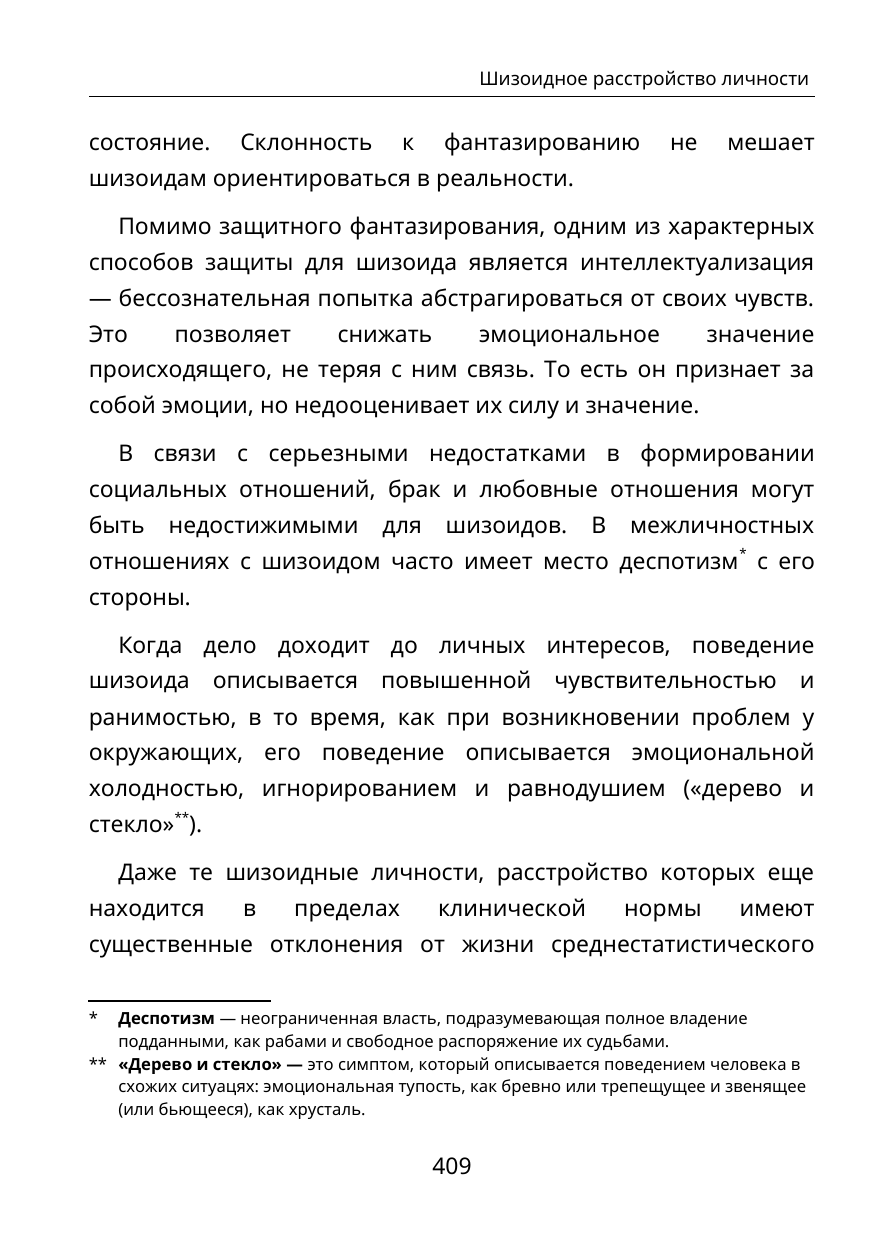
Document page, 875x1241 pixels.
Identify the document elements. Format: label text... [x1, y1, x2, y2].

text В связи с серьезными недостатками в формировании социальных отношений, брак и любовные отношения могут быть недостижимыми для шизоидов. В межличностных отношениях с шизоидом часто имеет место деспотизм с его стороны. [88, 437, 815, 612]
text Деспотизм — неограниченная власть, подразумевающая полное владение подданными, как рабами и свободное распоряжение их судьбами. [88, 1007, 815, 1052]
text Даже те шизоидные личности, расстройство которых еще находится в пределах клинической нормы имеют существенные отклонения от жизни среднестатистического [88, 856, 815, 959]
text «Дерево и стекло» — это симптом, который описывается поведением человека в схожих ситуацях: эмоциональная тупость, как бревно или трепещущее и звенящее (или бьющееся), как хрусталь. [88, 1052, 815, 1120]
text состояние. Склонность к фантазированию не мешает шизоидам ориентироваться в реальности. [88, 126, 815, 193]
text Когда дело доходит до личных интересов, поведение шизоида описывается повышенной чувствительностью и ранимостью, в то время, как при возникновении проблем у окружающих, его поведение описывается эмоциональной холодностью, игнорированием и равнодушием («дерево и стекло»). [88, 628, 815, 839]
text Помимо защитного фантазирования, одним из характерных способов защиты для шизоида является интеллектуализация — бессознательная попытка абстрагироваться от своих чувств. Это позволяет снижать эмоциональное значение происходящего, не теряя с ним связь. То есть он признает за собой эмоции, но недооценивает их силу и значение. [88, 210, 815, 421]
